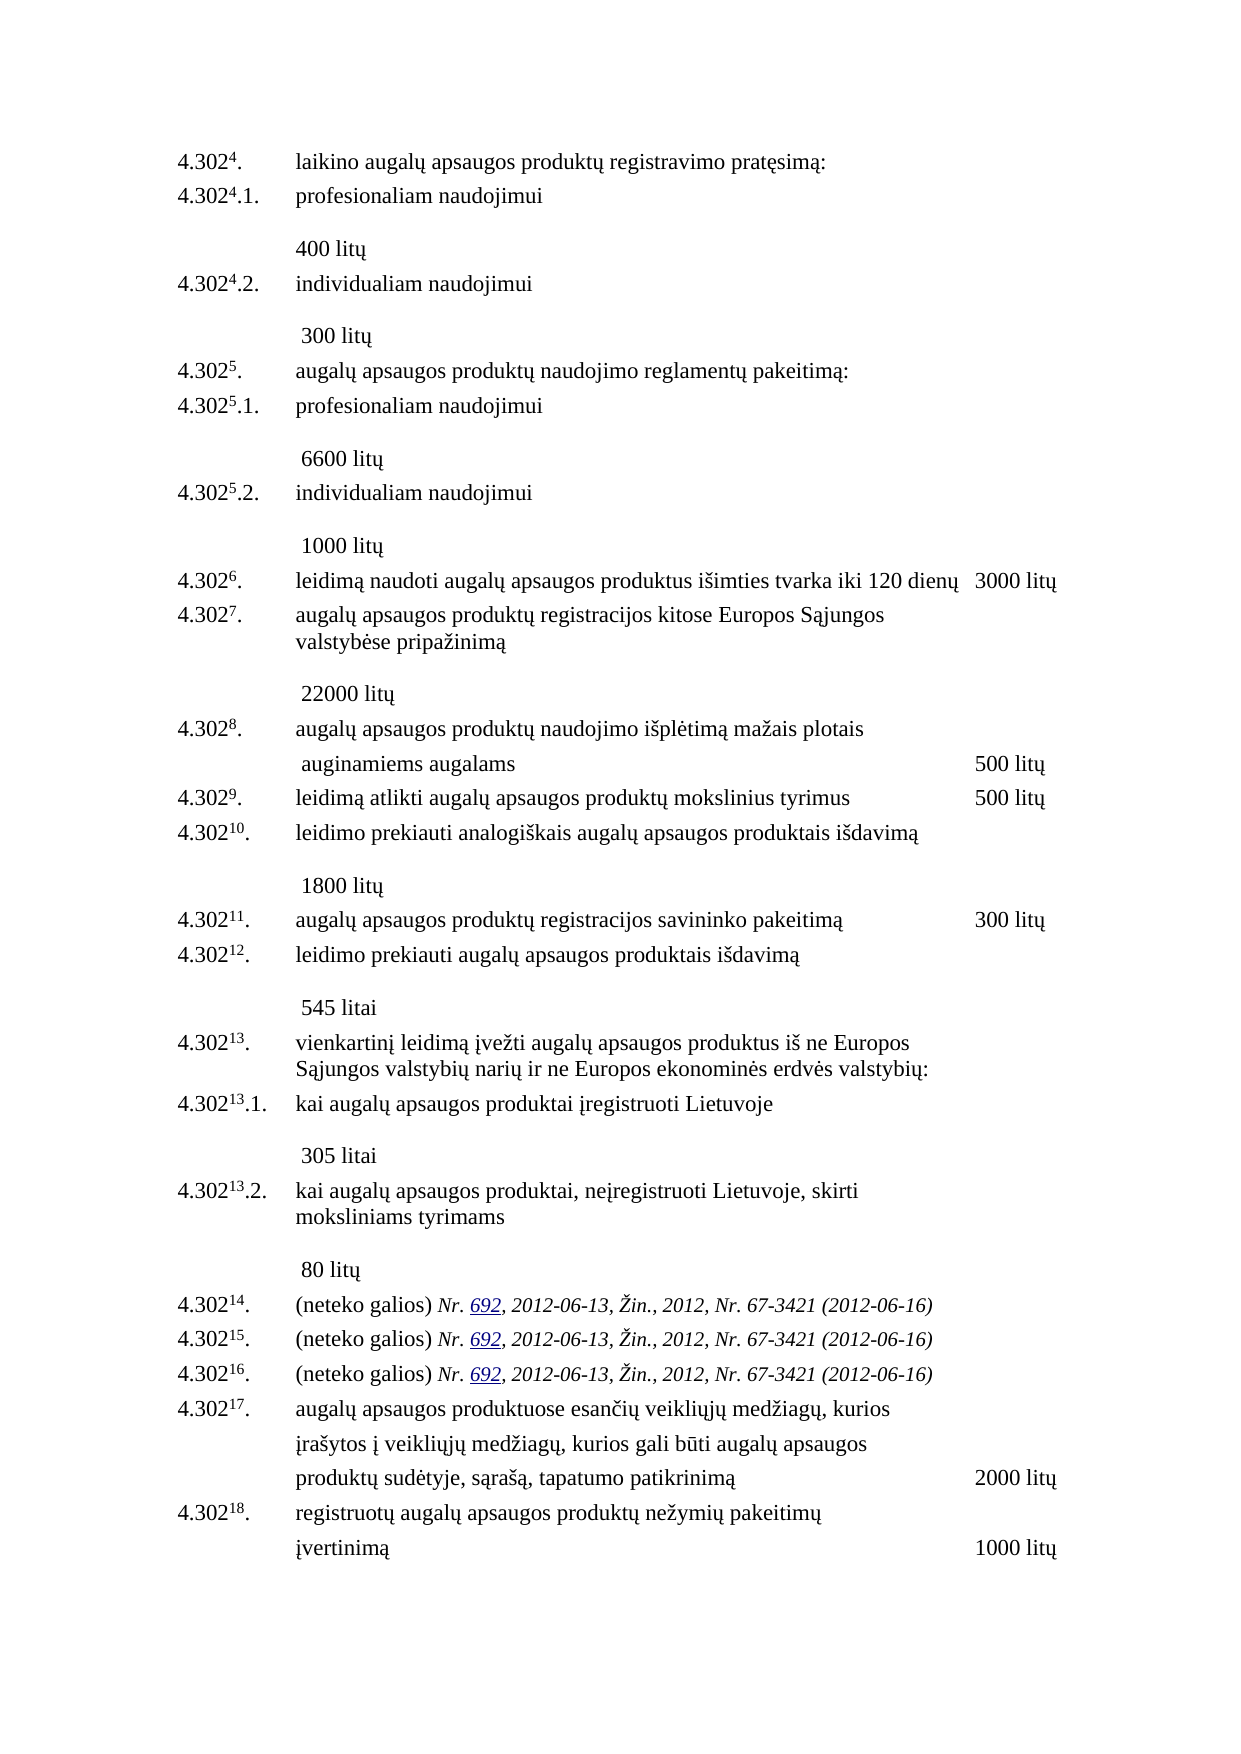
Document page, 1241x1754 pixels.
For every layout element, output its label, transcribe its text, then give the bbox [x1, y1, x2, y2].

text 4.30211. augalų apsaugos produktų registracijos savininko pakeitimą 300 litų [177, 907, 1122, 933]
text 4.3028. augalų apsaugos produktų naudojimo išplėtimą mažais plotais [177, 715, 974, 741]
text auginamiems augalams 500 litų [177, 750, 1137, 776]
text 4.30217. augalų apsaugos produktuose esančių veikliųjų medžiagų, kurios [177, 1395, 1122, 1421]
text 4.30218. registruotų augalų apsaugos produktų nežymių pakeitimų [177, 1499, 1122, 1525]
text 4.3025.2. individualiam naudojimui 1000 litų [177, 479, 930, 558]
text 4.3025.1. profesionaliam naudojimui 6600 litų [177, 392, 930, 471]
text 4.30213.1. kai augalų apsaugos produktai įregistruoti Lietuvoje 305 litai [177, 1090, 930, 1169]
text 4.30214. (neteko galios) Nr. 692, 2012-06-13, Žin., 2012, Nr. 67-3421 (2012-06-16) [177, 1291, 1107, 1317]
text įvertinimą 1000 litų [177, 1534, 1122, 1560]
text 4.3024.2. individualiam naudojimui 300 litų [177, 270, 930, 349]
text 4.30213.2. kai augalų apsaugos produktai, neįregistruoti Lietuvoje, skirti moksliniams tyrimams 80 litų [177, 1177, 930, 1282]
text 4.3027. augalų apsaugos produktų registracijos kitose Europos Sąjungos valstybėse pripažinimą 22000 litų [177, 601, 930, 707]
text 4.30210. leidimo prekiauti analogiškais augalų apsaugos produktais išdavimą 1800 litų [177, 819, 930, 898]
text 4.30216. (neteko galios) Nr. 692, 2012-06-13, Žin., 2012, Nr. 67-3421 (2012-06-16) [177, 1360, 945, 1387]
text produktų sudėtyje, sąrašą, tapatumo patikrinimą 2000 litų [177, 1464, 1122, 1491]
text 4.30212. leidimo prekiauti augalų apsaugos produktais išdavimą 545 litai [177, 941, 930, 1020]
text 4.3024. laikino augalų apsaugos produktų registravimo pratęsimą: [177, 148, 930, 174]
text 4.3026. leidimą naudoti augalų apsaugos produktus išimties tvarka iki 120 dienų 3000 litų [177, 567, 1093, 593]
text 4.3029. leidimą atlikti augalų apsaugos produktų mokslinius tyrimus 500 litų [177, 784, 1167, 811]
text 4.30215. (neteko galios) Nr. 692, 2012-06-13, Žin., 2012, Nr. 67-3421 (2012-06-16) [177, 1326, 974, 1352]
text 4.30213. vienkartinį leidimą įvežti augalų apsaugos produktus iš ne Europos Sąjungos valstybių narių ir ne Europos ekonominės erdvės valstybių: [177, 1029, 930, 1081]
text įrašytos į veikliųjų medžiagų, kurios gali būti augalų apsaugos [177, 1429, 1122, 1456]
text 4.3025. augalų apsaugos produktų naudojimo reglamentų pakeitimą: [177, 357, 930, 383]
text 4.3024.1. profesionaliam naudojimui 400 litų [177, 182, 930, 261]
